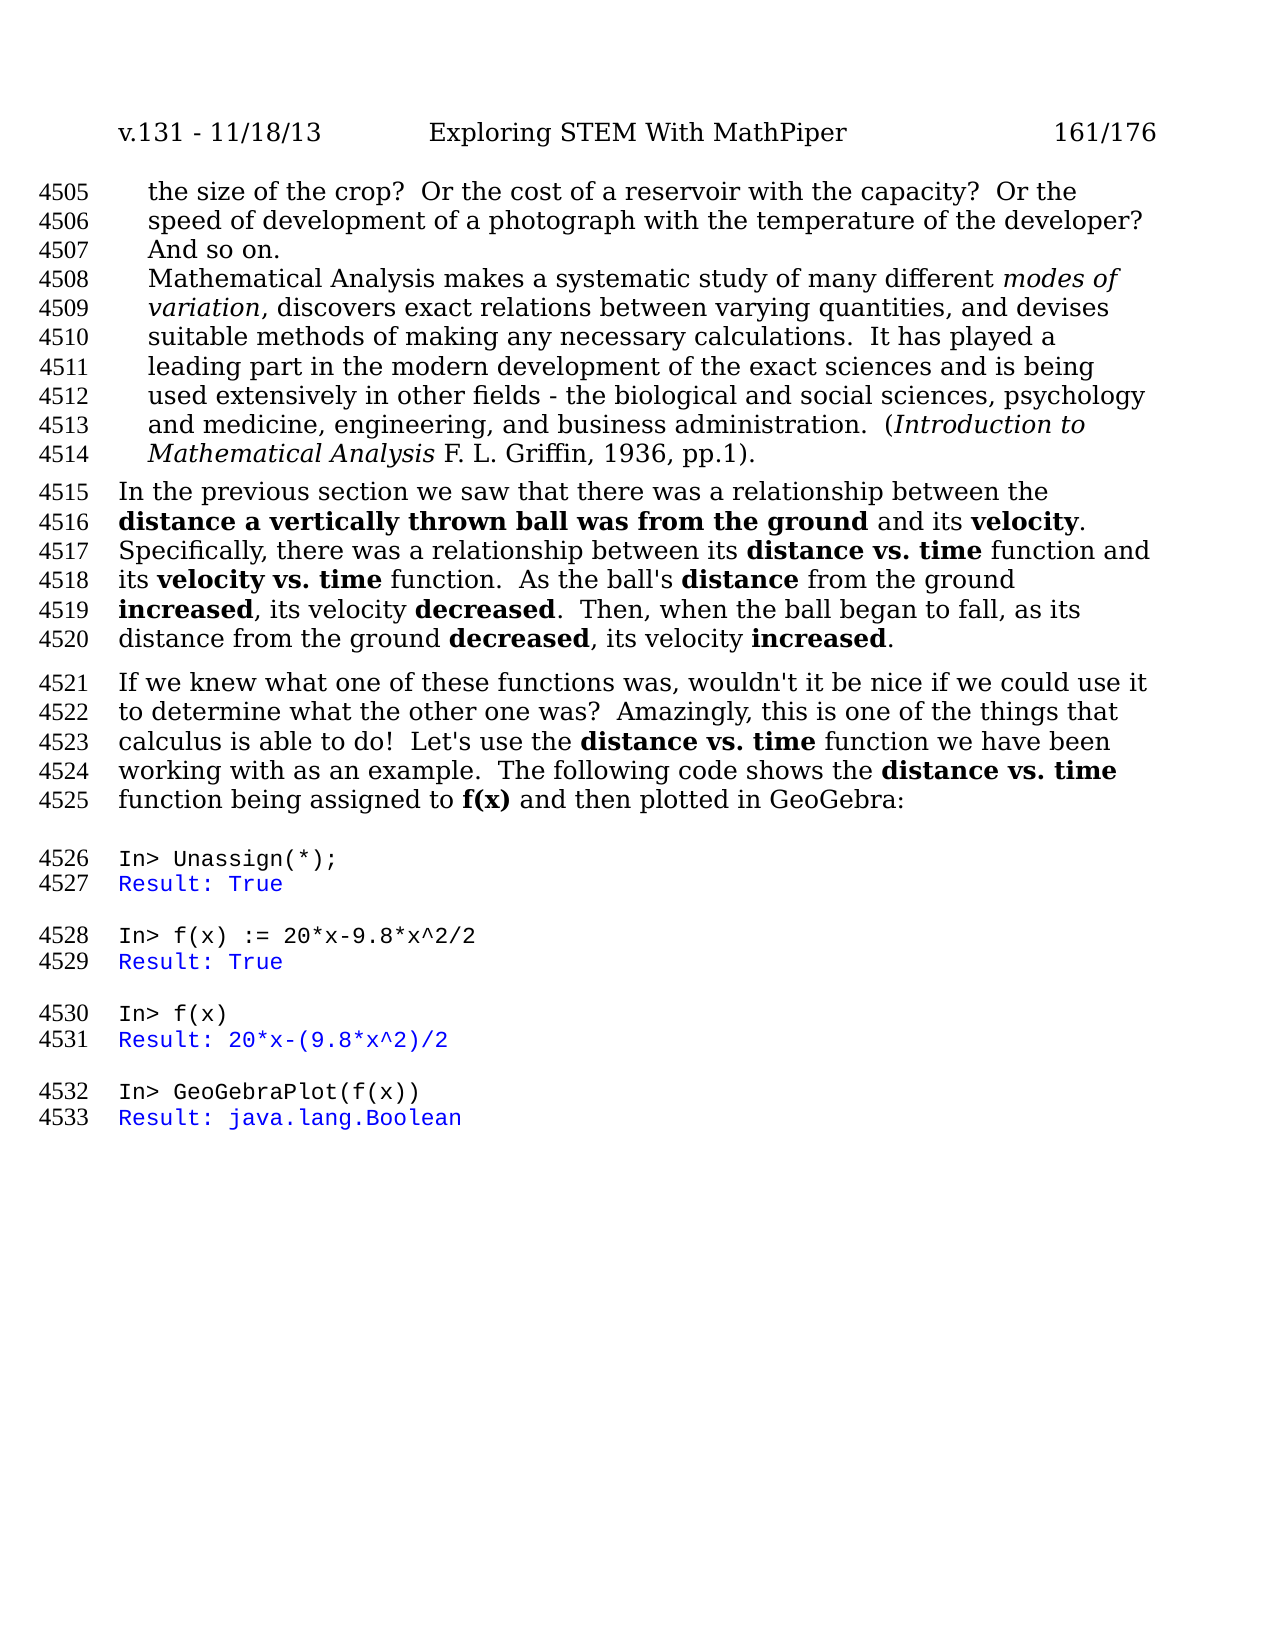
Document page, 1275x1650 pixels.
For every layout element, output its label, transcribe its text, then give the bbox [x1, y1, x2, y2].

text In> f(x) := 20*x-9.8*x^2/2 [118, 925, 1157, 951]
text Result: True [118, 951, 1157, 977]
text the size of the crop? Or the cost of a reservoir with the capacity? Or the speed of development of a photograph with the temperature of the developer? And so on. [148, 177, 1157, 264]
text In> Unassign(*); [118, 847, 1157, 873]
text In> GeoGebraPlot(f(x)) [118, 1080, 1157, 1106]
text Mathematical Analysis makes a systematic study of many different modes of variation, discovers exact relations between varying quantities, and devises suitable methods of making any necessary calculations. It has played a leading part in the modern development of the exact sciences and is being used extensively in other fields - the biological and social sciences, psychology and medicine, engineering, and business administration. (Introduction to Mathematical Analysis F. L. Griffin, 1936, pp.1). [148, 264, 1157, 468]
text Result: True [118, 873, 1157, 899]
text Result: 20*x-(9.8*x^2)/2 [118, 1028, 1157, 1054]
text Result: java.lang.Boolean [118, 1106, 1157, 1132]
text In the previous section we saw that there was a relationship between the distance a vertically thrown ball was from the ground and its velocity. Specifically, there was a relationship between its distance vs. time function and its velocity vs. time function. As the ball's distance from the ground increased, its velocity decreased. Then, when the ball began to fall, as its distance from the ground decreased, its velocity increased. [118, 477, 1157, 653]
text If we knew what one of these functions was, wouldn't it be nice if we could use it to determine what the other one was? Amazingly, this is one of the things that calculus is able to do! Let's use the distance vs. time function we have been working with as an example. The following code shows the distance vs. time function being assigned to f(x) and then plotted in GeoGebra: [118, 668, 1157, 815]
text In> f(x) [118, 1002, 1157, 1028]
